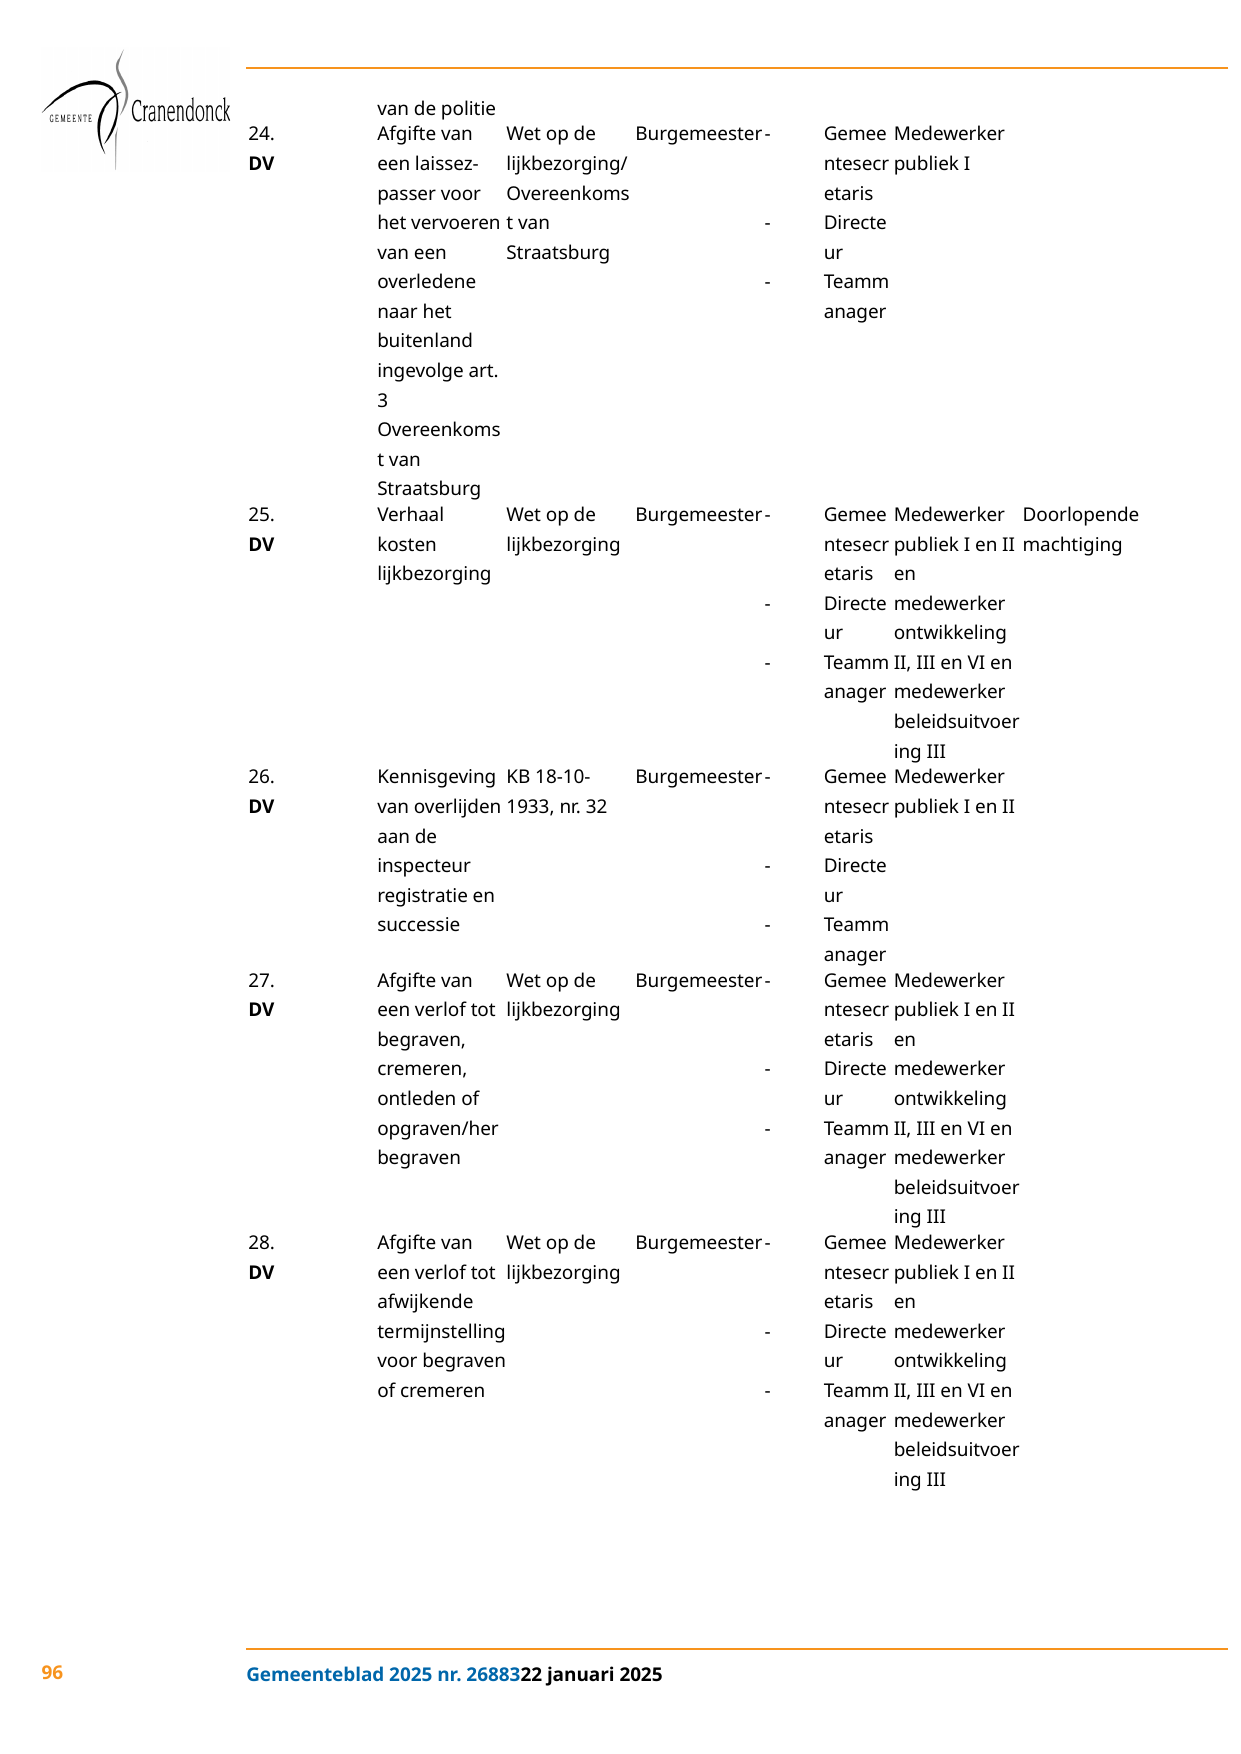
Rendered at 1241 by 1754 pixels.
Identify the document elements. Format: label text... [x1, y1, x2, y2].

table_cell Medewerker publiek I en II en medewerker ontwikkeling II, III en VI en medewerker beleidsuitvoering III [894, 501, 1022, 764]
table_cell Gemeentesecretaris Directeur Teammanager [764, 1229, 893, 1492]
table_cell Doorlopende machtiging [1023, 501, 1152, 764]
table_cell [1023, 967, 1152, 1229]
table_cell Medewerker publiek I [894, 121, 1022, 501]
table_cell [894, 95, 1022, 121]
table_cell 27. DV [248, 967, 377, 1229]
table_cell Wet op de lijkbezorging [506, 967, 635, 1229]
table_cell Burgemeester [635, 1229, 764, 1492]
table_cell Wet op de lijkbezorging/ Overeenkomst van Straatsburg [506, 121, 635, 501]
table_cell Afgifte van een laissez-passer voor het vervoeren van een overledene naar het buitenland ingevolge art. 3 Overeenkomst van Straatsburg [377, 121, 506, 501]
table_cell Gemeentesecretaris Directeur Teammanager [764, 501, 893, 764]
table_cell 26. DV [248, 764, 377, 967]
table_cell 25. DV [248, 501, 377, 764]
table_cell Verhaal kosten lijkbezorging [377, 501, 506, 764]
table_cell Medewerker publiek I en II [894, 764, 1022, 967]
table_cell [764, 95, 893, 121]
table_cell Afgifte van een verlof tot begraven, cremeren, ontleden of opgraven/herbegraven [377, 967, 506, 1229]
picture [41, 47, 231, 172]
table_cell Wet op de lijkbezorging [506, 501, 635, 764]
table_cell [635, 95, 764, 121]
table_cell KB 18-10-1933, nr. 32 [506, 764, 635, 967]
table_cell [248, 95, 377, 121]
table_cell Burgemeester [635, 121, 764, 501]
table_cell Gemeentesecretaris Directeur Teammanager [764, 967, 893, 1229]
table_cell [1023, 121, 1152, 501]
table_cell [506, 95, 635, 121]
table_cell Burgemeester [635, 764, 764, 967]
table_cell Burgemeester [635, 967, 764, 1229]
table_cell Gemeentesecretaris Directeur Teammanager [764, 121, 893, 501]
table_cell [1023, 1229, 1152, 1492]
table_cell Burgemeester [635, 501, 764, 764]
table_cell [1023, 95, 1152, 121]
table_cell [1023, 764, 1152, 967]
table_cell Kennisgeving van overlijden aan de inspecteur registratie en successie [377, 764, 506, 967]
table_cell Medewerker publiek I en II en medewerker ontwikkeling II, III en VI en medewerker beleidsuitvoering III [894, 967, 1022, 1229]
table_cell 28. DV [248, 1229, 377, 1492]
table_cell van de politie [377, 95, 506, 121]
table_cell Medewerker publiek I en II en medewerker ontwikkeling II, III en VI en medewerker beleidsuitvoering III [894, 1229, 1022, 1492]
table_cell Afgifte van een verlof tot afwijkende termijnstelling voor begraven of cremeren [377, 1229, 506, 1492]
table_cell Gemeentesecretaris Directeur Teammanager [764, 764, 893, 967]
table_cell 24. DV [248, 121, 377, 501]
table_cell Wet op de lijkbezorging [506, 1229, 635, 1492]
